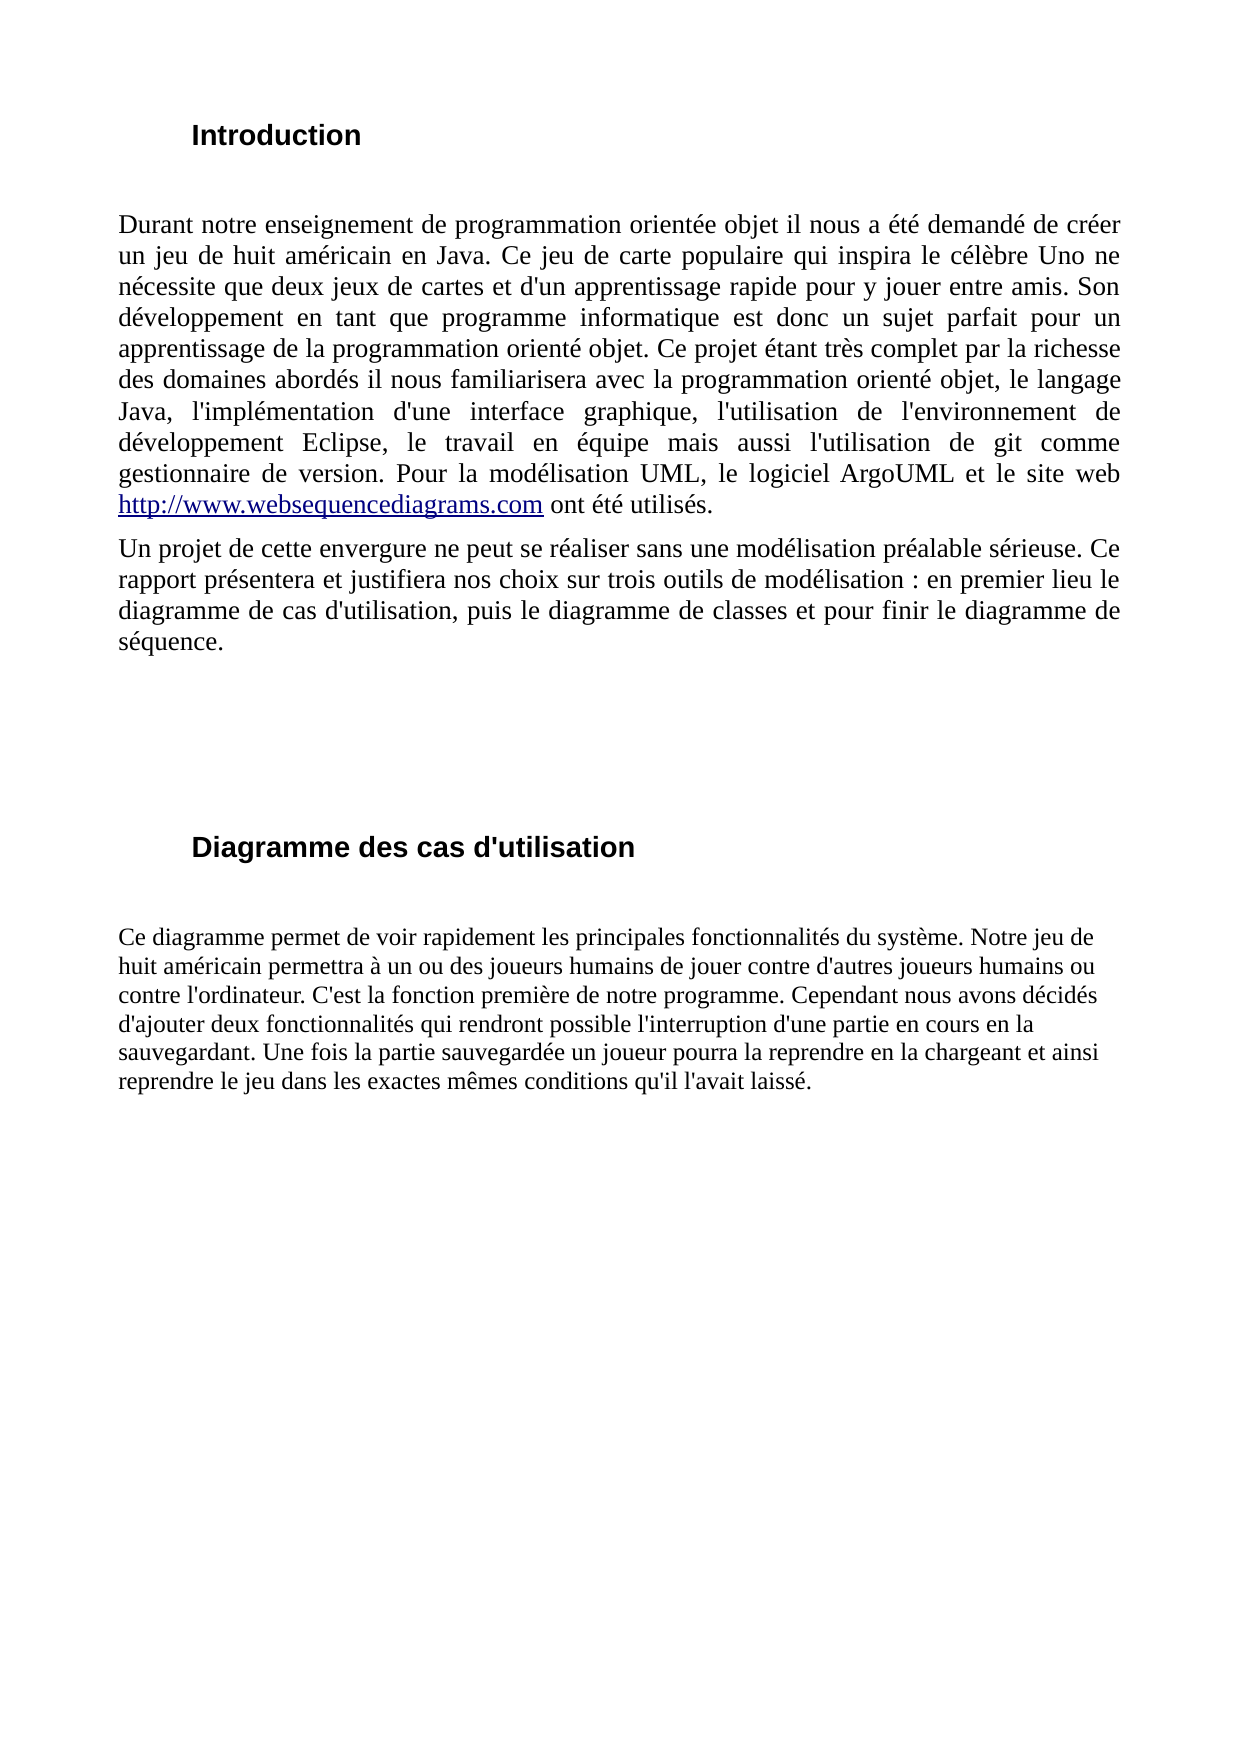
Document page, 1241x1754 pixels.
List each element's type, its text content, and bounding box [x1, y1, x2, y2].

text Durant notre enseignement de programmation orientée objet il nous a été demandé de créer un jeu de huit américain en Java. Ce jeu de carte populaire qui inspira le célèbre Uno ne nécessite que deux jeux de cartes et d'un apprentissage rapide pour y jouer entre amis. Son développement en tant que programme informatique est donc un sujet parfait pour un apprentissage de la programmation orienté objet. Ce projet étant très complet par la richesse des domaines abordés il nous familiarisera avec la programmation orienté objet, le langage Java, l'implémentation d'une interface graphique, l'utilisation de l'environnement de développement Eclipse, le travail en équipe mais aussi l'utilisation de git comme gestionnaire de version. Pour la modélisation UML, le logiciel ArgoUML et le site web http://www.websequencediagrams.com ont été utilisés. [118, 208, 1122, 519]
subtitle Introduction [191, 118, 1122, 152]
text Ce diagramme permet de voir rapidement les principales fonctionnalités du système. Notre jeu de huit américain permettra à un ou des joueurs humains de jouer contre d'autres joueurs humains ou contre l'ordinateur. C'est la fonction première de notre programme. Cependant nous avons décidés d'ajouter deux fonctionnalités qui rendront possible l'interruption d'une partie en cours en la sauvegardant. Une fois la partie sauvegardée un joueur pourra la reprendre en la chargeant et ainsi reprendre le jeu dans les exactes mêmes conditions qu'il l'avait laissé. [118, 922, 1122, 1095]
text Un projet de cette envergure ne peut se réaliser sans une modélisation préalable sérieuse. Ce rapport présentera et justifiera nos choix sur trois outils de modélisation : en premier lieu le diagramme de cas d'utilisation, puis le diagramme de classes et pour finir le diagramme de séquence. [118, 532, 1122, 656]
subtitle Diagramme des cas d'utilisation [191, 831, 1122, 864]
